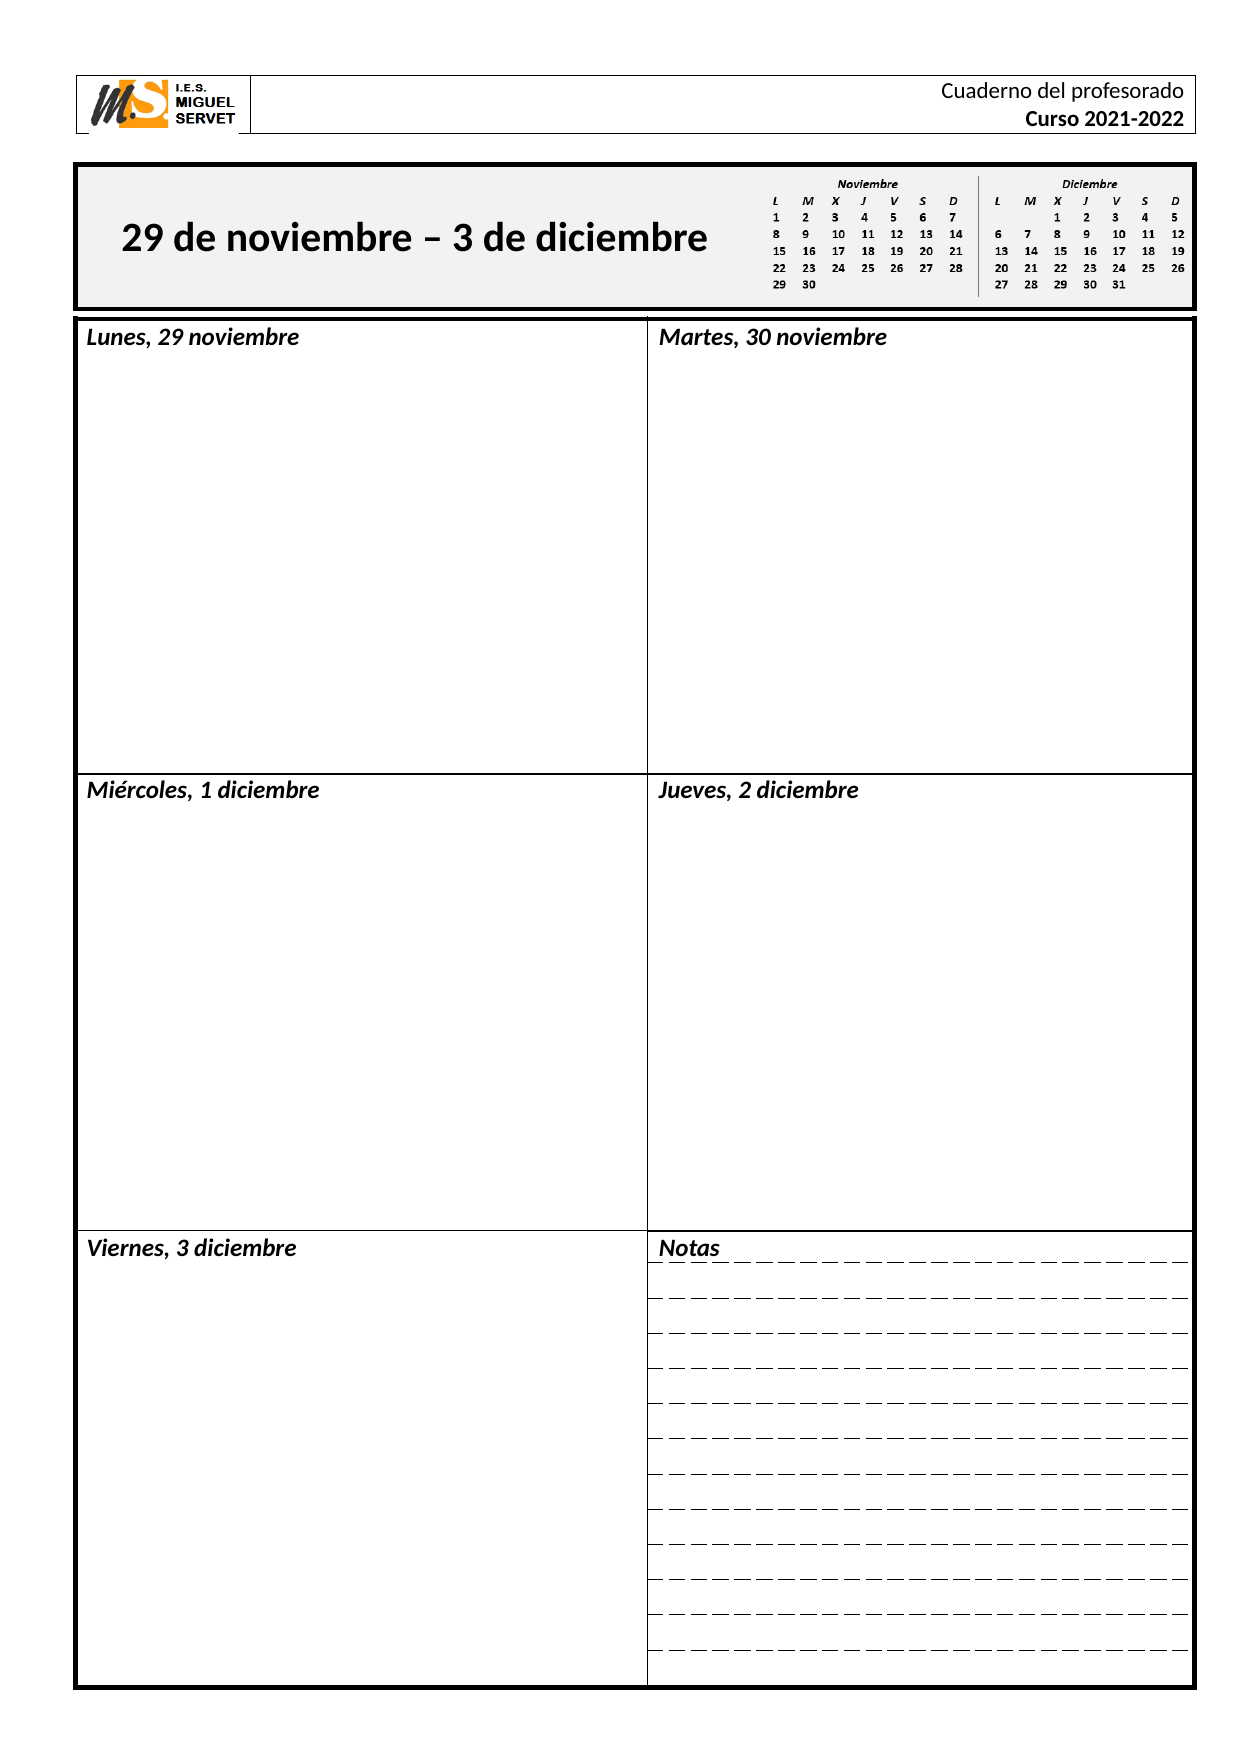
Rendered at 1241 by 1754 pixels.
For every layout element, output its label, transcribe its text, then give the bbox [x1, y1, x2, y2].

table_header 29 de noviembre – 3 de diciembre [78, 167, 754, 307]
table_cell [648, 1614, 1192, 1649]
table_cell Miércoles, 1 diciembre [78, 775, 647, 1229]
table_cell [648, 1262, 1192, 1297]
table_cell [648, 1403, 1192, 1438]
table_cell [648, 1544, 1192, 1579]
table_cell [648, 1368, 1192, 1403]
table_cell [648, 1333, 1192, 1368]
table_cell Jueves, 2 diciembre [648, 775, 1192, 1229]
table_cell Lunes, 29 noviembre [78, 321, 647, 773]
table_cell [648, 1509, 1192, 1544]
table_cell Martes, 30 noviembre [648, 321, 1192, 773]
table_cell [648, 1438, 1192, 1473]
table_cell [75, 311, 1194, 316]
table_cell [648, 1650, 1192, 1685]
table_cell Notas [648, 1232, 1192, 1262]
table_cell [648, 1579, 1192, 1614]
table_cell [648, 1474, 1192, 1509]
table_cell Viernes, 3 diciembre [78, 1231, 647, 1685]
table_cell [648, 1298, 1192, 1333]
table_header [754, 167, 1192, 307]
